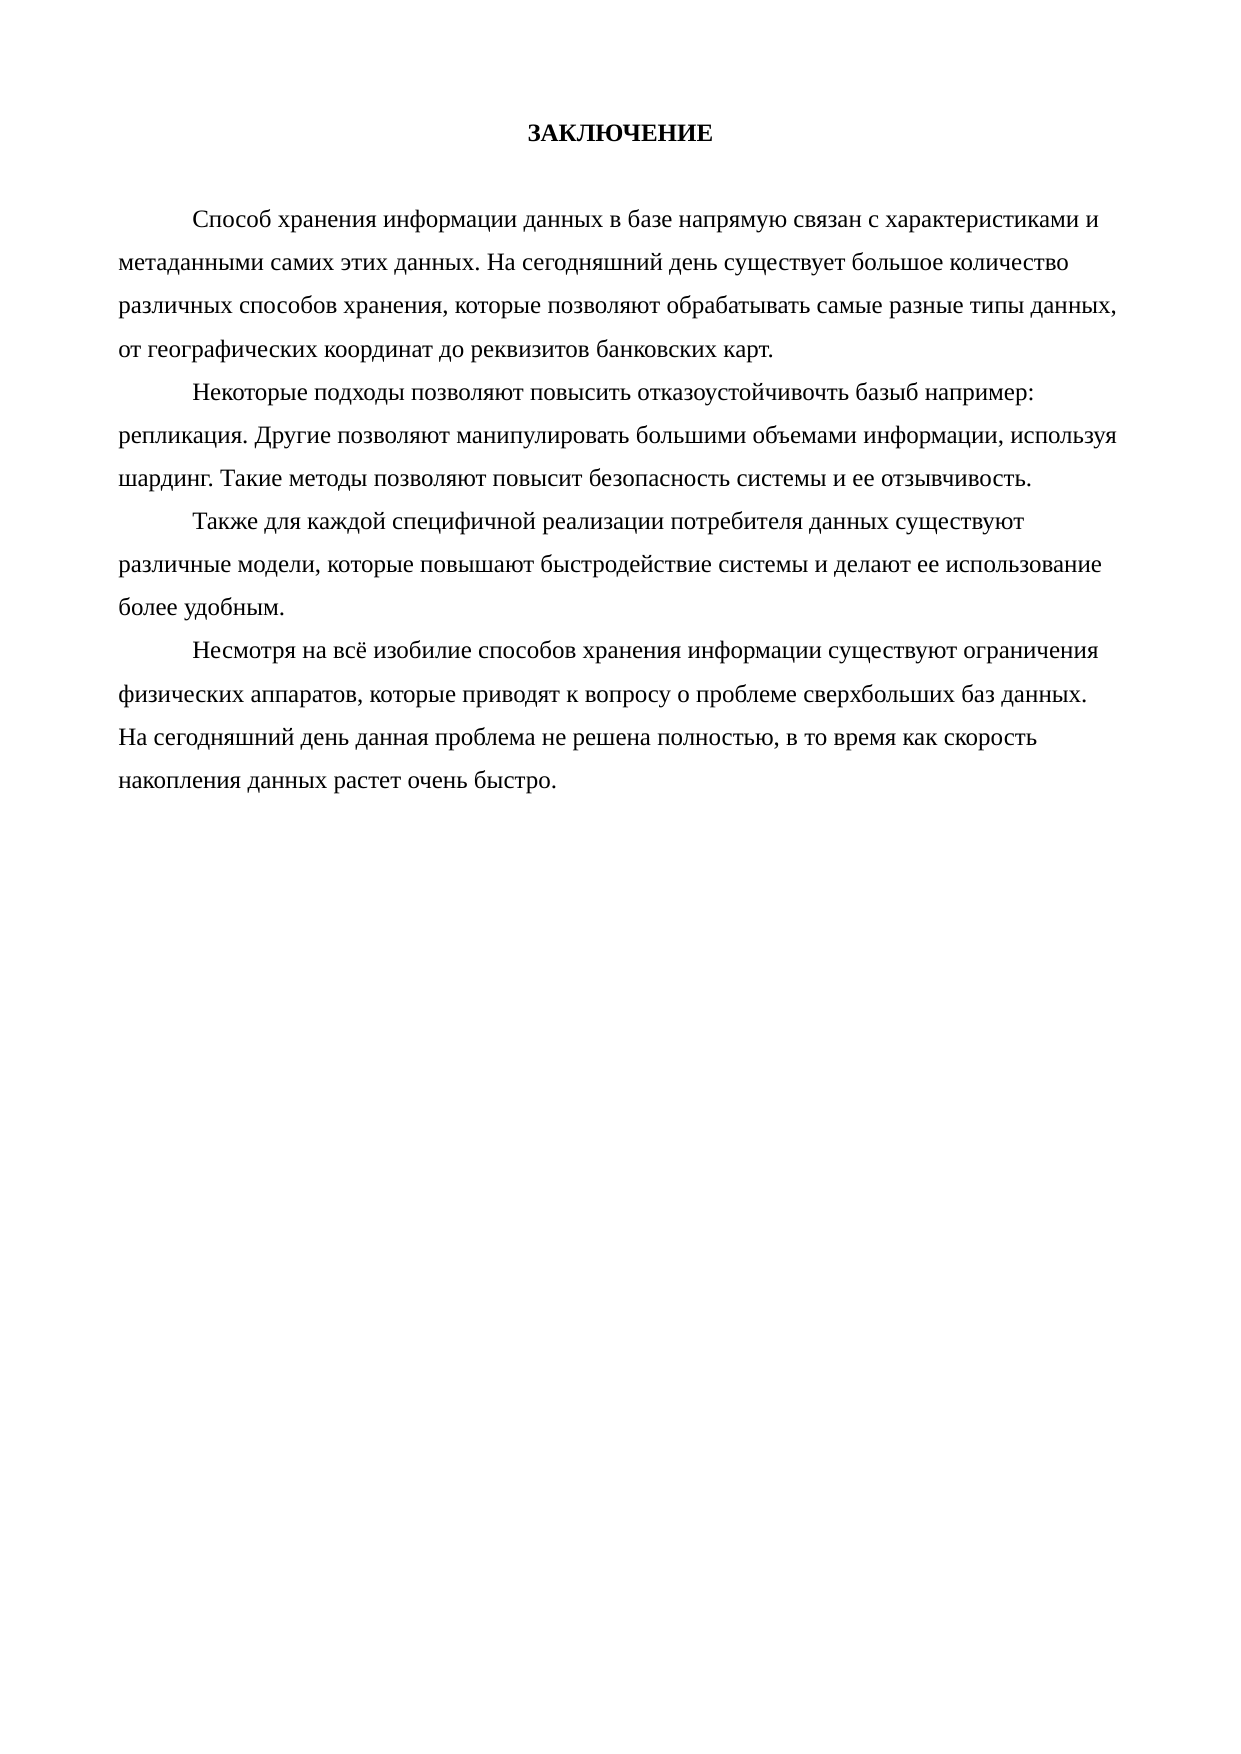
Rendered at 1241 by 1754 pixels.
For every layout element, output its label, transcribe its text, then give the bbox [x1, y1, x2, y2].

text Способ хранения информации данных в базе напрямую связан с характеристиками и метаданными самих этих данных. На сегодняшний день существует большое количество различных способов хранения, которые позволяют обрабатывать самые разные типы данных, от географических координат до реквизитов банковских карт. [118, 204, 1122, 362]
text Также для каждой специфичной реализации потребителя данных существуют различные модели, которые повышают быстродействие системы и делают ее использование более удобным. [118, 506, 1122, 621]
text Некоторые подходы позволяют повысить отказоустойчивочть базыб например: репликация. Другие позволяют манипулировать большими объемами информации, используя шардинг. Такие методы позволяют повысит безопасность системы и ее отзывчивость. [118, 377, 1122, 492]
text Несмотря на всё изобилие способов хранения информации существуют ограничения физических аппаратов, которые приводят к вопросу о проблеме сверхбольших баз данных. На сегодняшний день данная проблема не решена полностью, в то время как скорость накопления данных растет очень быстро. [118, 636, 1122, 794]
text ЗАКЛЮЧЕНИЕ [118, 118, 1122, 147]
